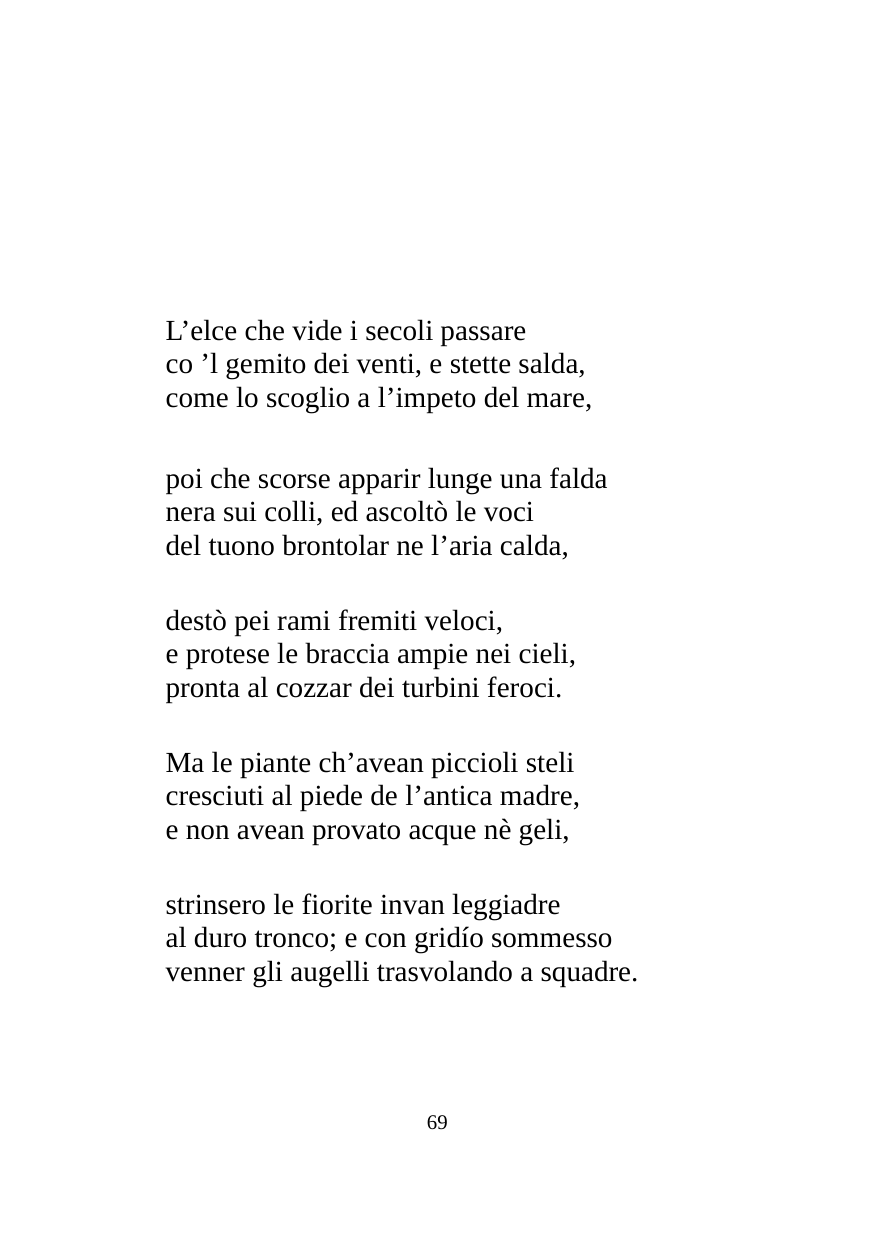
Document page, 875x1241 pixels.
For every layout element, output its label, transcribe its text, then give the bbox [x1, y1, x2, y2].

text L’elce che vide i secoli passare co ’l gemito dei venti, e stette salda, come lo scoglio a l’impeto del mare, [165, 313, 768, 413]
text poi che scorse apparir lunge una falda nera sui colli, ed ascoltò le voci del tuono brontolar ne l’aria calda, [165, 461, 768, 561]
text strinsero le fiorite invan leggiadre al duro tronco; e con gridío sommesso venner gli augelli trasvolando a squadre. [165, 887, 768, 987]
text Ma le piante ch’avean piccioli steli cresciuti al piede de l’antica madre, e non avean provato acque nè geli, [165, 745, 768, 845]
text destò pei rami fremiti veloci, e protese le braccia ampie nei cieli, pronta al cozzar dei turbini feroci. [165, 603, 768, 703]
